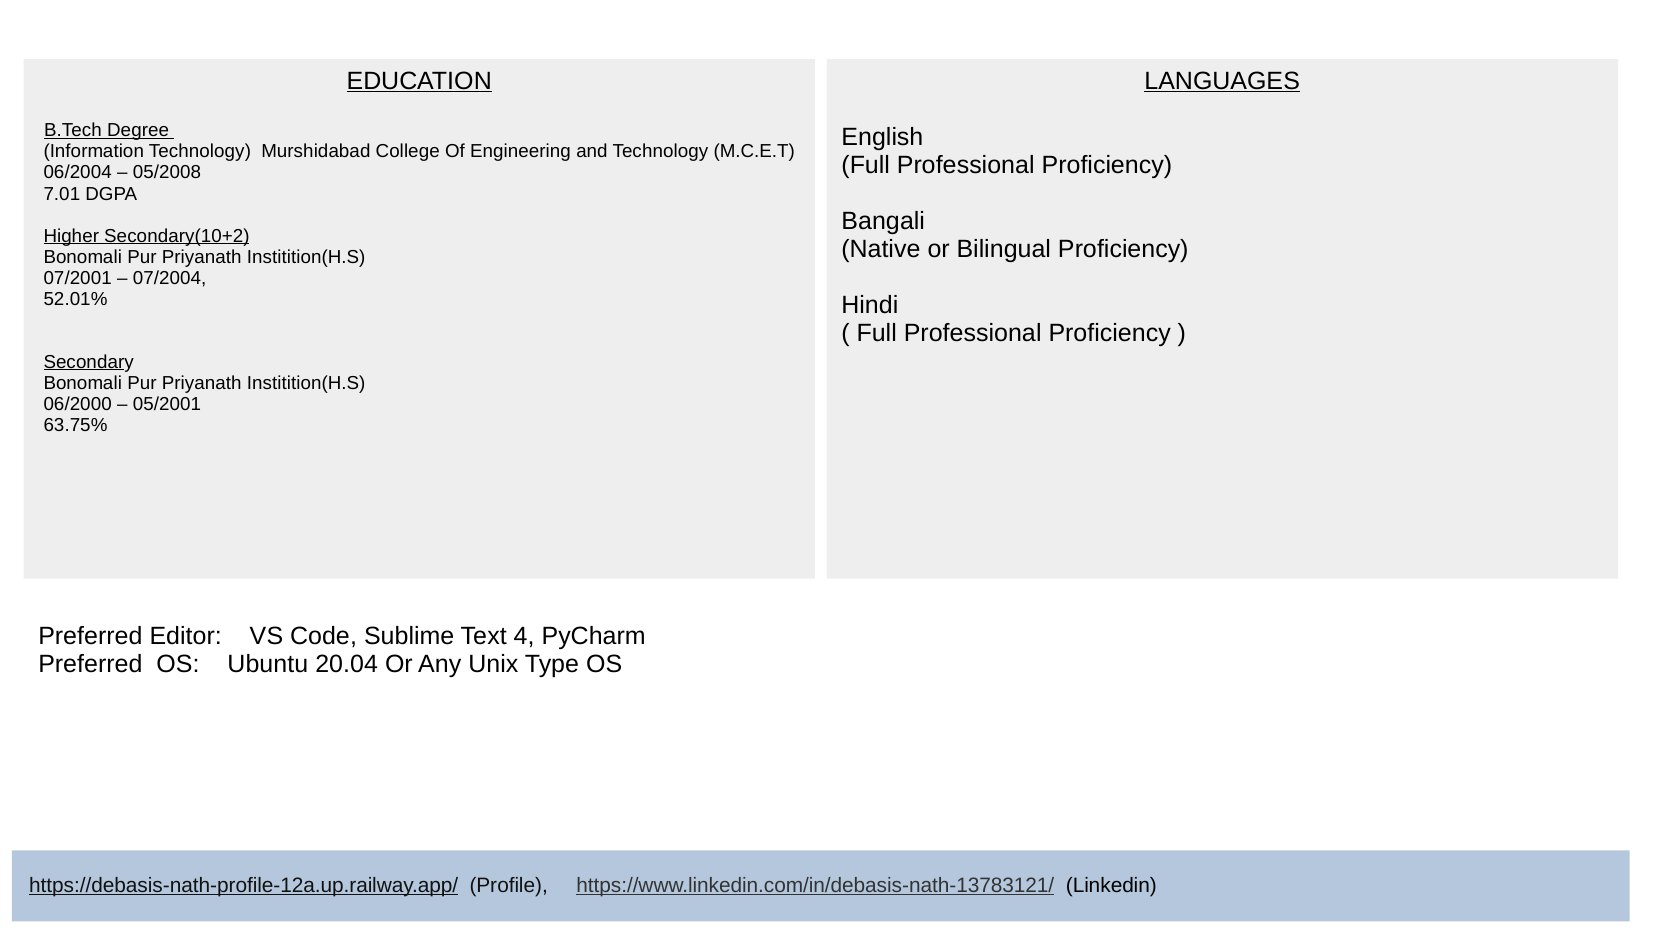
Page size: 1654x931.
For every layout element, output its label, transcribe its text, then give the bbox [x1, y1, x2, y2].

text_box LANGUAGES English (Full Professional Proficiency) Bangali (Native or Bilingual Proficiency) Hindi ( Full Professional Proficiency ) [826, 59, 1619, 579]
text_box Preferred Editor: VS Code, Sublime Text 4, PyCharm Preferred OS: Ubuntu 20.04 Or Any Unix Type OS [23, 614, 1087, 714]
text_box EDUCATION B.Tech Degree (Information Technology) Murshidabad College Of Engineering and Technology (M.C.E.T) 06/2004 – 05/2008 7.01 DGPA Higher Secondary(10+2) Bonomali Pur Priyanath Institition(H.S) 07/2001 – 07/2004, 52.01% Secondary Bonomali Pur Priyanath Institition(H.S) 06/2000 – 05/2001 63.75% [23, 59, 815, 579]
title https://debasis-nath-profile-12a.up.railway.app/ (Profile), https://www.linkedin.com/in/debasis-nath-13783121/ (Linkedin) [11, 850, 1630, 922]
